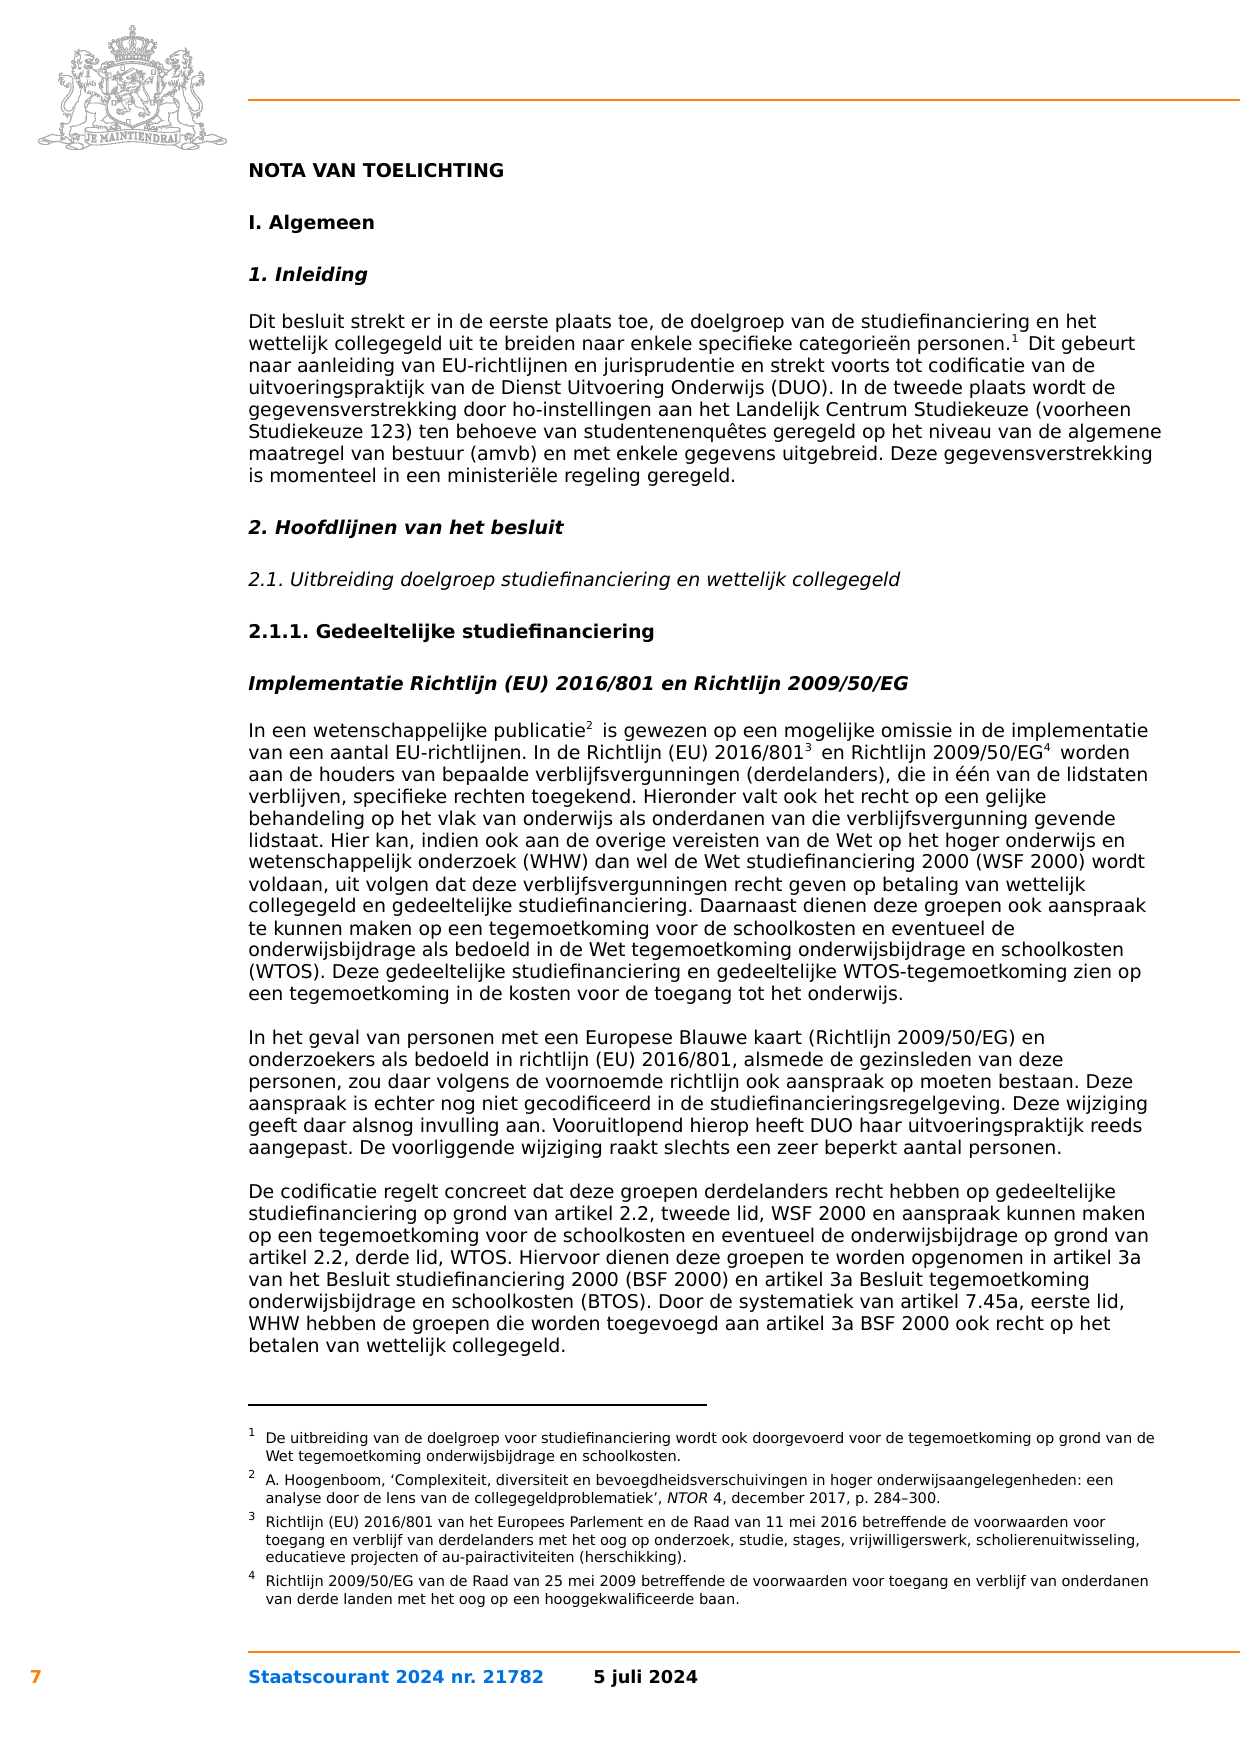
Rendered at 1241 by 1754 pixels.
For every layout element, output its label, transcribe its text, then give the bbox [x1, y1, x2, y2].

text Dit besluit strekt er in de eerste plaats toe, de doelgroep van de studiefinanciering en het wettelijk collegegeld uit te breiden naar enkele specifieke categorieën personen. Dit gebeurt naar aanleiding van EU-richtlijnen en jurisprudentie en strekt voorts tot codificatie van de uitvoeringspraktijk van de Dienst Uitvoering Onderwijs (DUO). In de tweede plaats wordt de gegevensverstrekking door ho-instellingen aan het Landelijk Centrum Studiekeuze (voorheen Studiekeuze 123) ten behoeve van studentenenquêtes geregeld op het niveau van de algemene maatregel van bestuur (amvb) en met enkele gegevens uitgebreid. Deze gegevensverstrekking is momenteel in een ministeriële regeling geregeld. [248, 311, 1163, 487]
text De uitbreiding van de doelgroep voor studiefinanciering wordt ook doorgevoerd voor de tegemoetkoming op grond van de Wet tegemoetkoming onderwijsbijdrage en schoolkosten. [248, 1426, 1163, 1465]
subtitle I. Algemeen [248, 212, 1163, 234]
subtitle 2.1.1. Gedeeltelijke studiefinanciering [248, 621, 1163, 643]
text In een wetenschappelijke publicatie is gewezen op een mogelijke omissie in de implementatie van een aantal EU-richtlijnen. In de Richtlijn (EU) 2016/801 en Richtlijn 2009/50/EG worden aan de houders van bepaalde verblijfsvergunningen (derdelanders), die in één van de lidstaten verblijven, specifieke rechten toegekend. Hieronder valt ook het recht op een gelijke behandeling op het vlak van onderwijs als onderdanen van die verblijfsvergunning gevende lidstaat. Hier kan, indien ook aan de overige vereisten van de Wet op het hoger onderwijs en wetenschappelijk onderzoek (WHW) dan wel de Wet studiefinanciering 2000 (WSF 2000) wordt voldaan, uit volgen dat deze verblijfsvergunningen recht geven op betaling van wettelijk collegegeld en gedeeltelijke studiefinanciering. Daarnaast dienen deze groepen ook aanspraak te kunnen maken op een tegemoetkoming voor de schoolkosten en eventueel de onderwijsbijdrage als bedoeld in de Wet tegemoetkoming onderwijsbijdrage en schoolkosten (WTOS). Deze gedeeltelijke studiefinanciering en gedeeltelijke WTOS-tegemoetkoming zien op een tegemoetkoming in de kosten voor de toegang tot het onderwijs. [248, 719, 1163, 1005]
text In het geval van personen met een Europese Blauwe kaart (Richtlijn 2009/50/EG) en onderzoekers als bedoeld in richtlijn (EU) 2016/801, alsmede de gezinsleden van deze personen, zou daar volgens de voornoemde richtlijn ook aanspraak op moeten bestaan. Deze aanspraak is echter nog niet gecodificeerd in de studiefinancieringsregelgeving. Deze wijziging geeft daar alsnog invulling aan. Vooruitlopend hierop heeft DUO haar uitvoeringspraktijk reeds aangepast. De voorliggende wijziging raakt slechts een zeer beperkt aantal personen. [248, 1027, 1163, 1159]
text Richtlijn 2009/50/EG van de Raad van 25 mei 2009 betreffende de voorwaarden voor toegang en verblijf van onderdanen van derde landen met het oog op een hooggekwalificeerde baan. [248, 1569, 1163, 1608]
text De codificatie regelt concreet dat deze groepen derdelanders recht hebben op gedeeltelijke studiefinanciering op grond van artikel 2.2, tweede lid, WSF 2000 en aanspraak kunnen maken op een tegemoetkoming voor de schoolkosten en eventueel de onderwijsbijdrage op grond van artikel 2.2, derde lid, WTOS. Hiervoor dienen deze groepen te worden opgenomen in artikel 3a van het Besluit studiefinanciering 2000 (BSF 2000) en artikel 3a Besluit tegemoetkoming onderwijsbijdrage en schoolkosten (BTOS). Door de systematiek van artikel 7.45a, eerste lid, WHW hebben de groepen die worden toegevoegd aan artikel 3a BSF 2000 ook recht op het betalen van wettelijk collegegeld. [248, 1181, 1163, 1357]
subtitle 1. Inleiding [248, 264, 1163, 286]
subtitle Implementatie Richtlijn (EU) 2016/801 en Richtlijn 2009/50/EG [248, 673, 1163, 694]
subtitle 2.1. Uitbreiding doelgroep studiefinanciering en wettelijk collegegeld [248, 569, 1163, 591]
subtitle NOTA VAN TOELICHTING [248, 160, 1163, 182]
subtitle 2. Hoofdlijnen van het besluit [248, 517, 1163, 539]
text Richtlijn (EU) 2016/801 van het Europees Parlement en de Raad van 11 mei 2016 betreffende de voorwaarden voor toegang en verblijf van derdelanders met het oog op onderzoek, studie, stages, vrijwilligerswerk, scholierenuitwisseling, educatieve projecten of au-pairactiviteiten (herschikking). [248, 1510, 1163, 1566]
text A. Hoogenboom, ‘Complexiteit, diversiteit en bevoegdheidsverschuivingen in hoger onderwijsaangelegenheden: een analyse door de lens van de collegegeldproblematiek’, NTOR 4, december 2017, p. 284–300. [248, 1468, 1163, 1507]
picture [38, 25, 227, 150]
